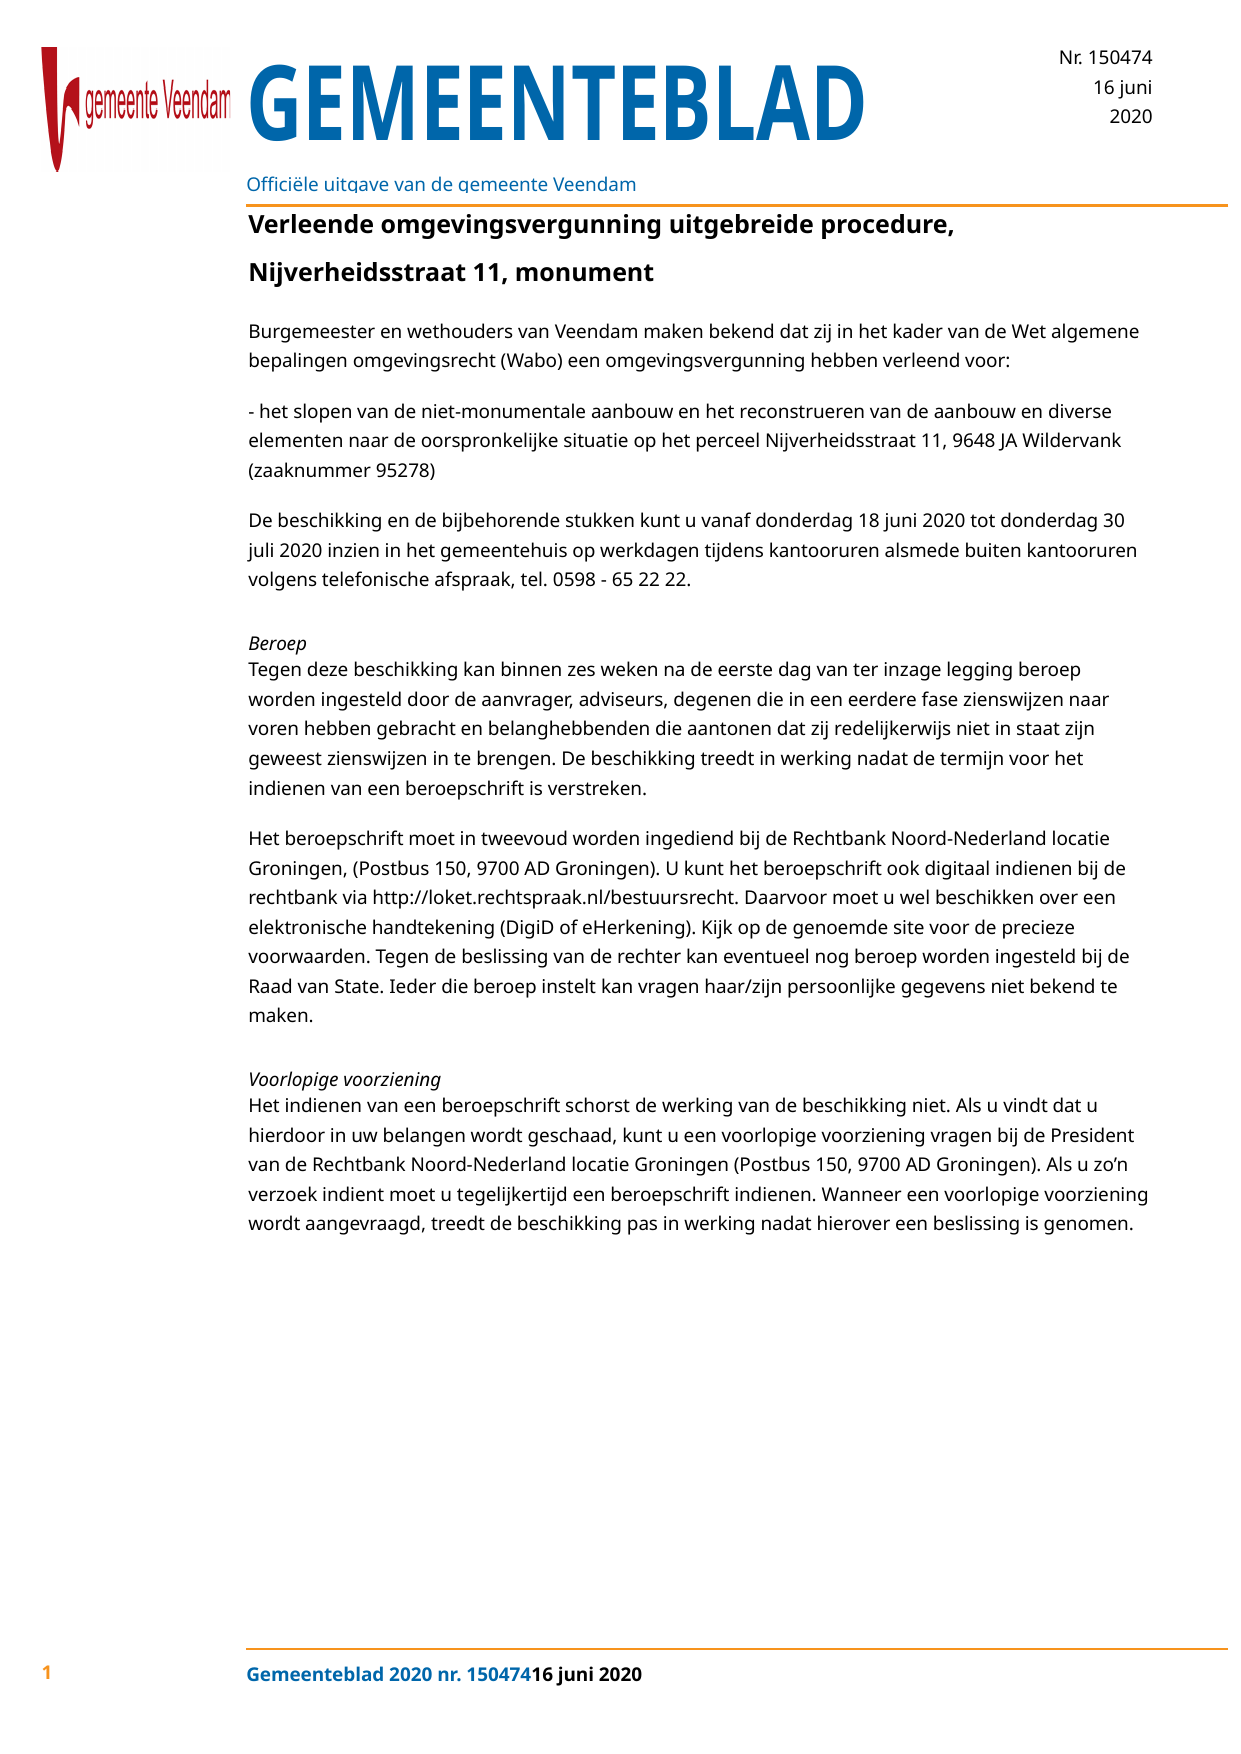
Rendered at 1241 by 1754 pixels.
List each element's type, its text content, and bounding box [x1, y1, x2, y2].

text Voorlopige voorziening [248, 1067, 1152, 1092]
text Burgemeester en wethouders van Veendam maken bekend dat zij in het kader van de Wet algemene bepalingen omgevingsrecht (Wabo) een omgevingsvergunning hebben verleend voor: [248, 318, 1152, 373]
text Beroep [248, 631, 1152, 656]
picture [41, 47, 231, 172]
text Het beroepschrift moet in tweevoud worden ingediend bij de Rechtbank Noord-Nederland locatie Groningen, (Postbus 150, 9700 AD Groningen). U kunt het beroepschrift ook digitaal indienen bij de rechtbank via http://loket.rechtspraak.nl/bestuursrecht. Daarvoor moet u wel beschikken over een elektronische handtekening (DigiD of eHerkening). Kijk op de genoemde site voor de precieze voorwaarden. Tegen de beslissing van de rechter kan eventueel nog beroep worden ingesteld bij de Raad van State. Ieder die beroep instelt kan vragen haar/zijn persoonlijke gegevens niet bekend te maken. [248, 825, 1152, 1028]
text De beschikking en de bijbehorende stukken kunt u vanaf donderdag 18 juni 2020 tot donderdag 30 juli 2020 inzien in het gemeentehuis op werkdagen tijdens kantooruren alsmede buiten kantooruren volgens telefonische afspraak, tel. 0598 - 65 22 22. [248, 507, 1152, 592]
text Verleende omgevingsvergunning uitgebreide procedure, Nijverheidsstraat 11, monument [248, 207, 1152, 288]
text - het slopen van de niet-monumentale aanbouw en het reconstrueren van de aanbouw en diverse elementen naar de oorspronkelijke situatie op het perceel Nijverheidsstraat 11, 9648 JA Wildervank (zaaknummer 95278) [248, 398, 1152, 483]
text Tegen deze beschikking kan binnen zes weken na de eerste dag van ter inzage legging beroep worden ingesteld door de aanvrager, adviseurs, degenen die in een eerdere fase zienswijzen naar voren hebben gebracht en belanghebbenden die aantonen dat zij redelijkerwijs niet in staat zijn geweest zienswijzen in te brengen. De beschikking treedt in werking nadat de termijn voor het indienen van een beroepschrift is verstreken. [248, 656, 1152, 800]
text Het indienen van een beroepschrift schorst de werking van de beschikking niet. Als u vindt dat u hierdoor in uw belangen wordt geschaad, kunt u een voorlopige voorziening vragen bij de President van de Rechtbank Noord-Nederland locatie Groningen (Postbus 150, 9700 AD Groningen). Als u zo’n verzoek indient moet u tegelijkertijd een beroepschrift indienen. Wanneer een voorlopige voorziening wordt aangevraagd, treedt de beschikking pas in werking nadat hierover een beslissing is genomen. [248, 1092, 1152, 1236]
